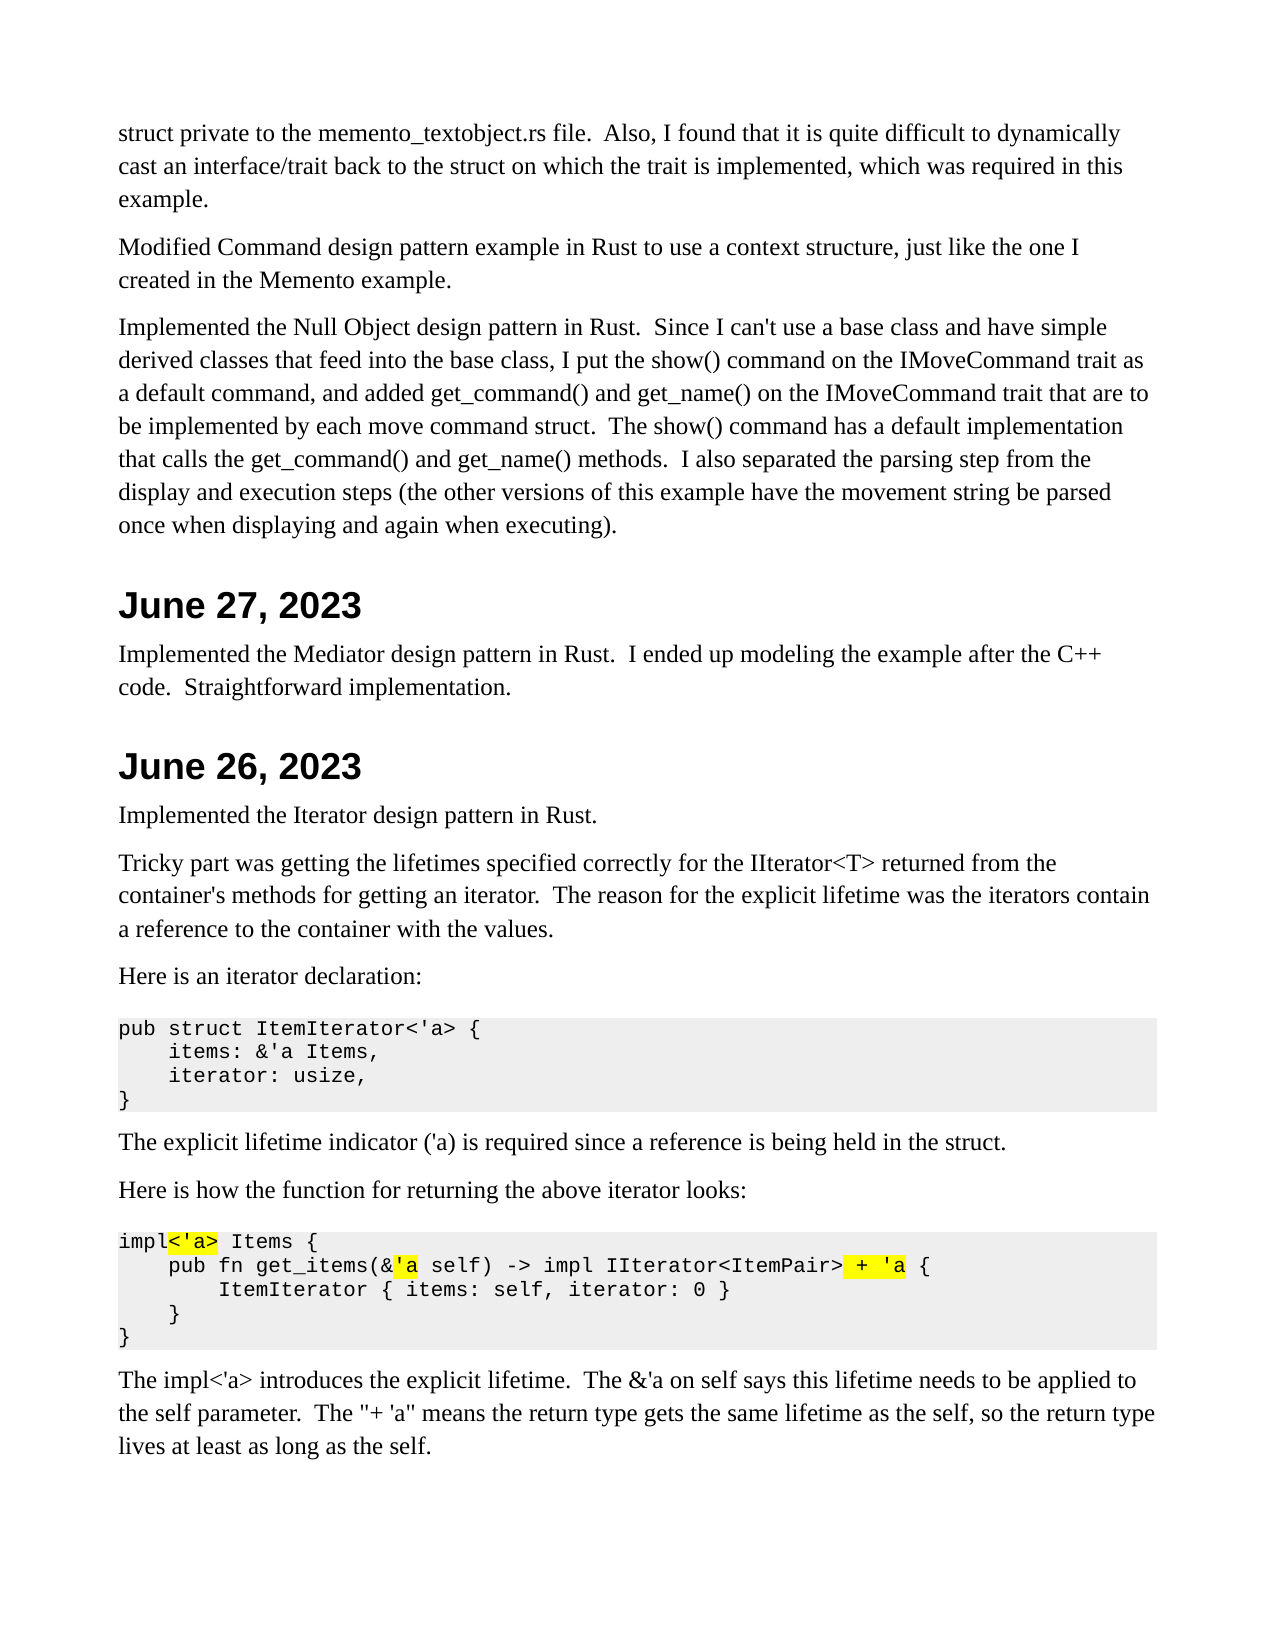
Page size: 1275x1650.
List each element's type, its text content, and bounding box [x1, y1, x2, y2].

text Here is an iterator declaration: [118, 961, 1157, 990]
text Implemented the Mediator design pattern in Rust. I ended up modeling the example after the C++ code. Straightforward implementation. [118, 639, 1157, 701]
text } [118, 1326, 1157, 1350]
text Here is how the function for returning the above iterator looks: [118, 1175, 1157, 1204]
text } [118, 1302, 1157, 1326]
subtitle June 26, 2023 [118, 744, 1157, 787]
text ItemIterator { items: self, iterator: 0 } [118, 1279, 1157, 1302]
text pub fn get_items(&'a self) -> impl IIterator<ItemPair> + 'a { [118, 1255, 1157, 1279]
text iterator: usize, [118, 1065, 1157, 1089]
text Tricky part was getting the lifetimes specified correctly for the IIterator<T> returned from the container's methods for getting an iterator. The reason for the explicit lifetime was the iterators contain a reference to the container with the values. [118, 848, 1157, 942]
subtitle June 27, 2023 [118, 583, 1157, 626]
text } [118, 1089, 1157, 1112]
text items: &'a Items, [118, 1041, 1157, 1065]
text Modified Command design pattern example in Rust to use a context structure, just like the one I created in the Memento example. [118, 232, 1157, 293]
text impl<'a> Items { [118, 1232, 1157, 1255]
text Implemented the Null Object design pattern in Rust. Since I can't use a base class and have simple derived classes that feed into the base class, I put the show() command on the IMoveCommand trait as a default command, and added get_command() and get_name() on the IMoveCommand trait that are to be implemented by each move command struct. The show() command has a default implementation that calls the get_command() and get_name() methods. I also separated the parsing step from the display and execution steps (the other versions of this example have the movement string be parsed once when displaying and again when executing). [118, 312, 1157, 539]
text pub struct ItemIterator<'a> { [118, 1018, 1157, 1041]
text Implemented the Iterator design pattern in Rust. [118, 800, 1157, 829]
text The explicit lifetime indicator ('a) is required since a reference is being held in the struct. [118, 1127, 1157, 1156]
text struct private to the memento_textobject.rs file. Also, I found that it is quite difficult to dynamically cast an interface/trait back to the struct on which the trait is implemented, which was required in this example. [118, 118, 1157, 213]
text The impl<'a> introduces the explicit lifetime. The &'a on self says this lifetime needs to be applied to the self parameter. The "+ 'a" means the return type gets the same lifetime as the self, so the return type lives at least as long as the self. [118, 1365, 1157, 1459]
